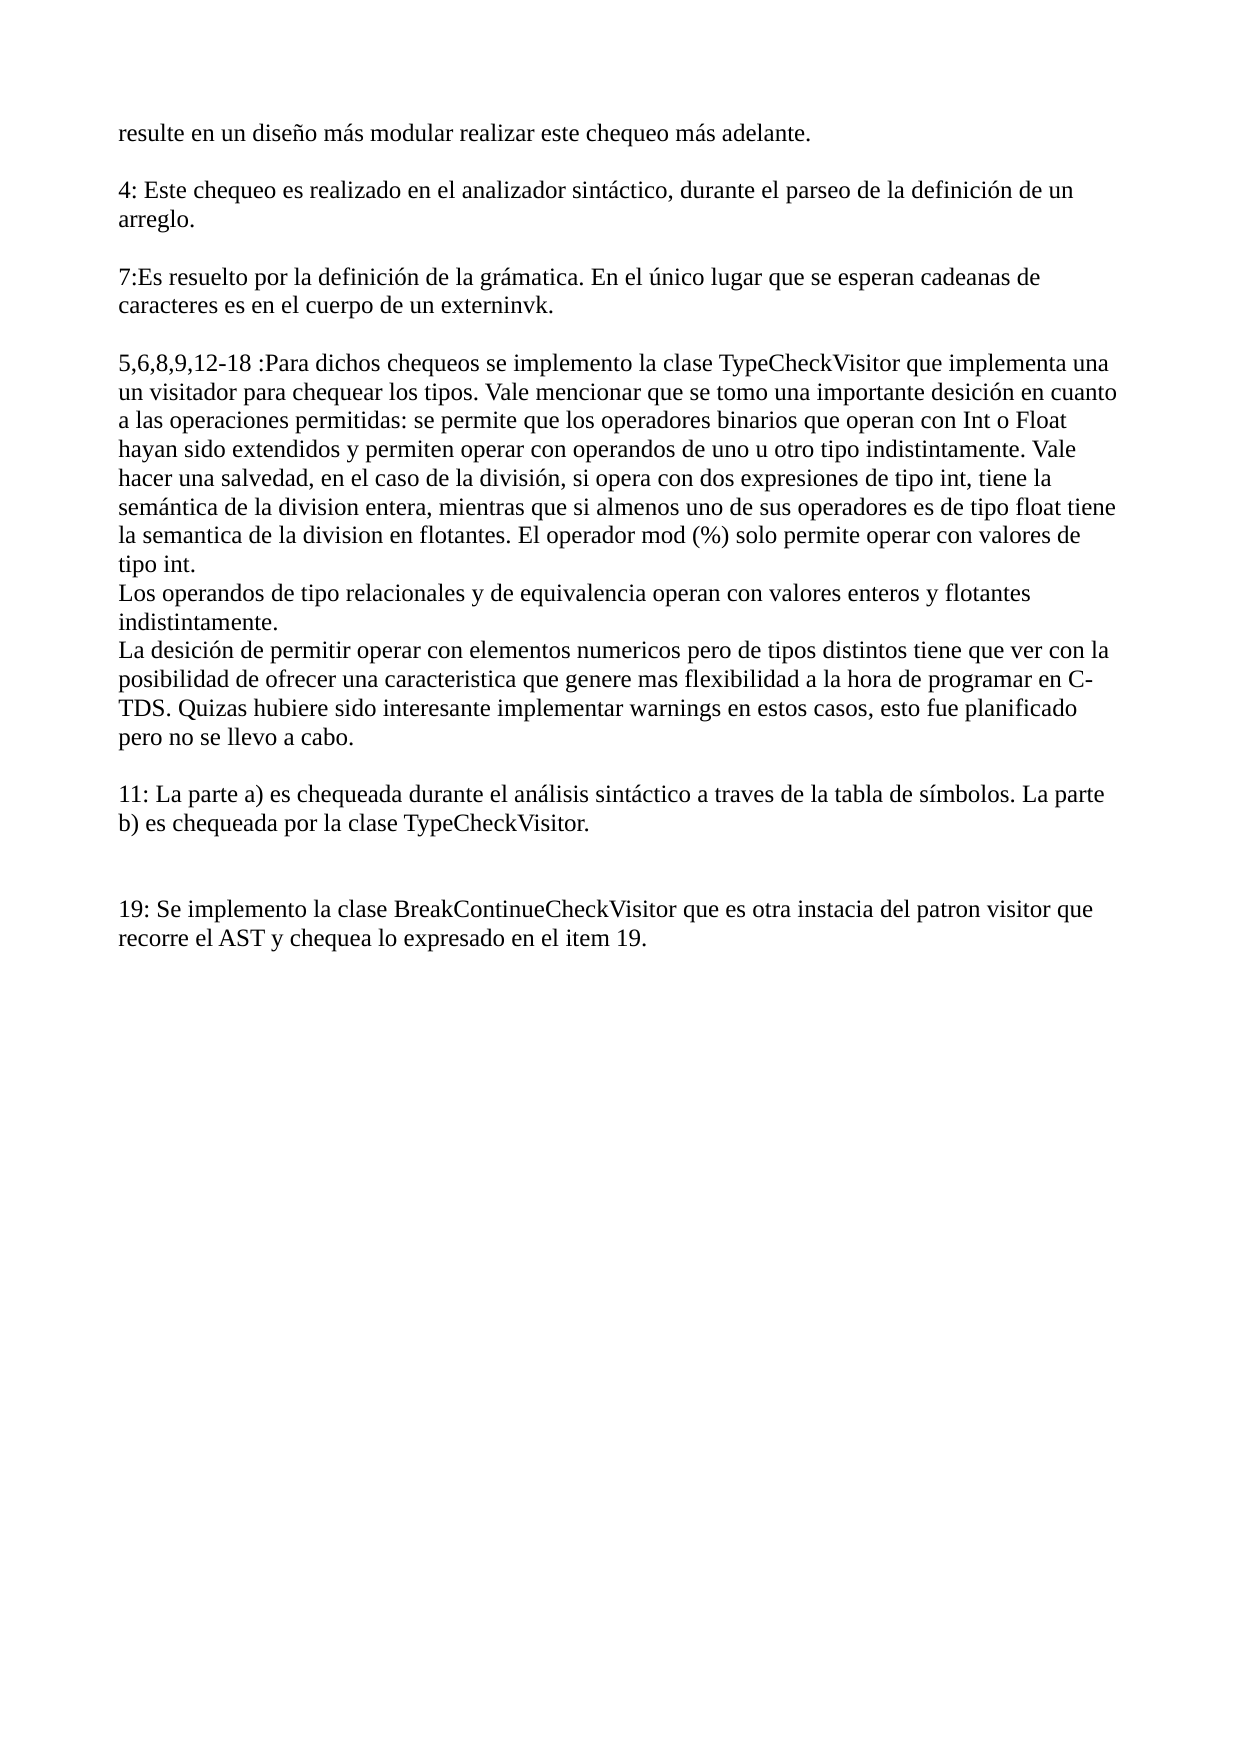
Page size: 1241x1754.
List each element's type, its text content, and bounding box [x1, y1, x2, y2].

text 5,6,8,9,12-18 :Para dichos chequeos se implemento la clase TypeCheckVisitor que implementa una un visitador para chequear los tipos. Vale mencionar que se tomo una importante desición en cuanto a las operaciones permitidas: se permite que los operadores binarios que operan con Int o Float hayan sido extendidos y permiten operar con operandos de uno u otro tipo indistintamente. Vale hacer una salvedad, en el caso de la división, si opera con dos expresiones de tipo int, tiene la semántica de la division entera, mientras que si almenos uno de sus operadores es de tipo float tiene la semantica de la division en flotantes. El operador mod (%) solo permite operar con valores de tipo int. [118, 348, 1122, 578]
text Los operandos de tipo relacionales y de equivalencia operan con valores enteros y flotantes indistintamente. [118, 578, 1122, 636]
text resulte en un diseño más modular realizar este chequeo más adelante. [118, 118, 1122, 147]
text 11: La parte a) es chequeada durante el análisis sintáctico a traves de la tabla de símbolos. La parte b) es chequeada por la clase TypeCheckVisitor. [118, 779, 1122, 837]
text 4: Este chequeo es realizado en el analizador sintáctico, durante el parseo de la definición de un arreglo. [118, 176, 1122, 233]
text 19: Se implemento la clase BreakContinueCheckVisitor que es otra instacia del patron visitor que recorre el AST y chequea lo expresado en el item 19. [118, 894, 1122, 952]
text La desición de permitir operar con elementos numericos pero de tipos distintos tiene que ver con la posibilidad de ofrecer una caracteristica que genere mas flexibilidad a la hora de programar en C-TDS. Quizas hubiere sido interesante implementar warnings en estos casos, esto fue planificado pero no se llevo a cabo. [118, 636, 1122, 751]
text 7:Es resuelto por la definición de la grámatica. En el único lugar que se esperan cadeanas de caracteres es en el cuerpo de un externinvk. [118, 262, 1122, 319]
